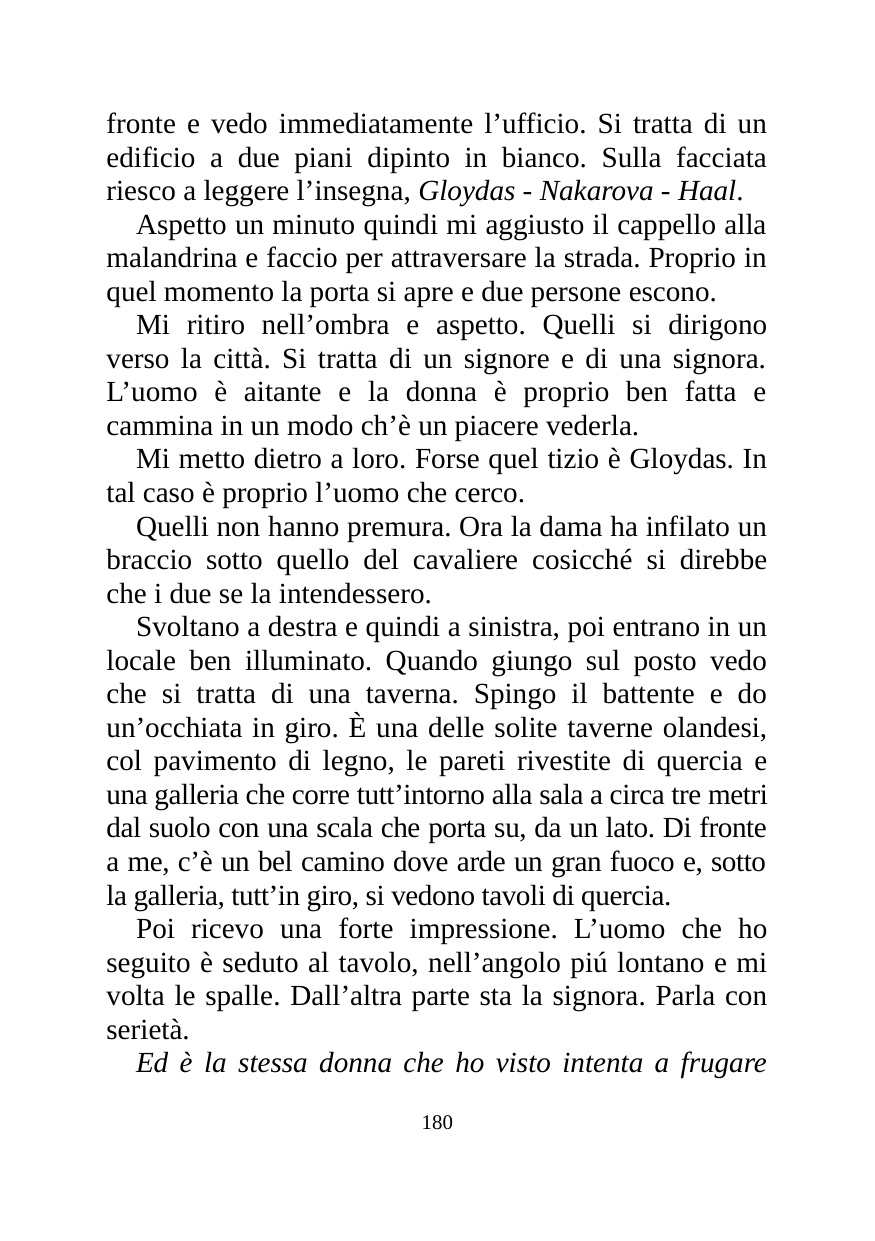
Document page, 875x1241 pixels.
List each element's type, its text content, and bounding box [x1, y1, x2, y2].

text Quelli non hanno premura. Ora la dama ha infilato un braccio sotto quello del cavaliere cosicché si direbbe che i due se la intendessero. [106, 509, 768, 609]
text Mi ritiro nell’ombra e aspetto. Quelli si dirigono verso la città. Si tratta di un signore e di una signora. L’uomo è aitante e la donna è proprio ben fatta e cammina in un modo ch’è un piacere vederla. [106, 307, 768, 442]
text fronte e vedo immediatamente l’ufficio. Si tratta di un edificio a due piani dipinto in bianco. Sulla facciata riesco a leggere l’insegna, Gloydas - Nakarova - Haal. [106, 106, 768, 207]
text Poi ricevo una forte impressione. L’uomo che ho seguito è seduto al tavolo, nell’angolo piú lontano e mi volta le spalle. Dall’altra parte sta la signora. Parla con serietà. [106, 911, 768, 1045]
text Mi metto dietro a loro. Forse quel tizio è Gloydas. In tal caso è proprio l’uomo che cerco. [106, 442, 768, 509]
text Ed è la stessa donna che ho visto intenta a frugare [106, 1045, 768, 1079]
text Svoltano a destra e quindi a sinistra, poi entrano in un locale ben illuminato. Quando giungo sul posto vedo che si tratta di una taverna. Spingo il battente e do un’occhiata in giro. È una delle solite taverne olandesi, col pavimento di legno, le pareti rivestite di quercia e una galleria che corre tutt’intorno alla sala a circa tre metri dal suolo con una scala che porta su, da un lato. Di fronte a me, c’è un bel camino dove arde un gran fuoco e, sotto la galleria, tutt’in giro, si vedono tavoli di quercia. [106, 609, 768, 911]
text Aspetto un minuto quindi mi aggiusto il cappello alla malandrina e faccio per attraversare la strada. Proprio in quel momento la porta si apre e due persone escono. [106, 207, 768, 307]
